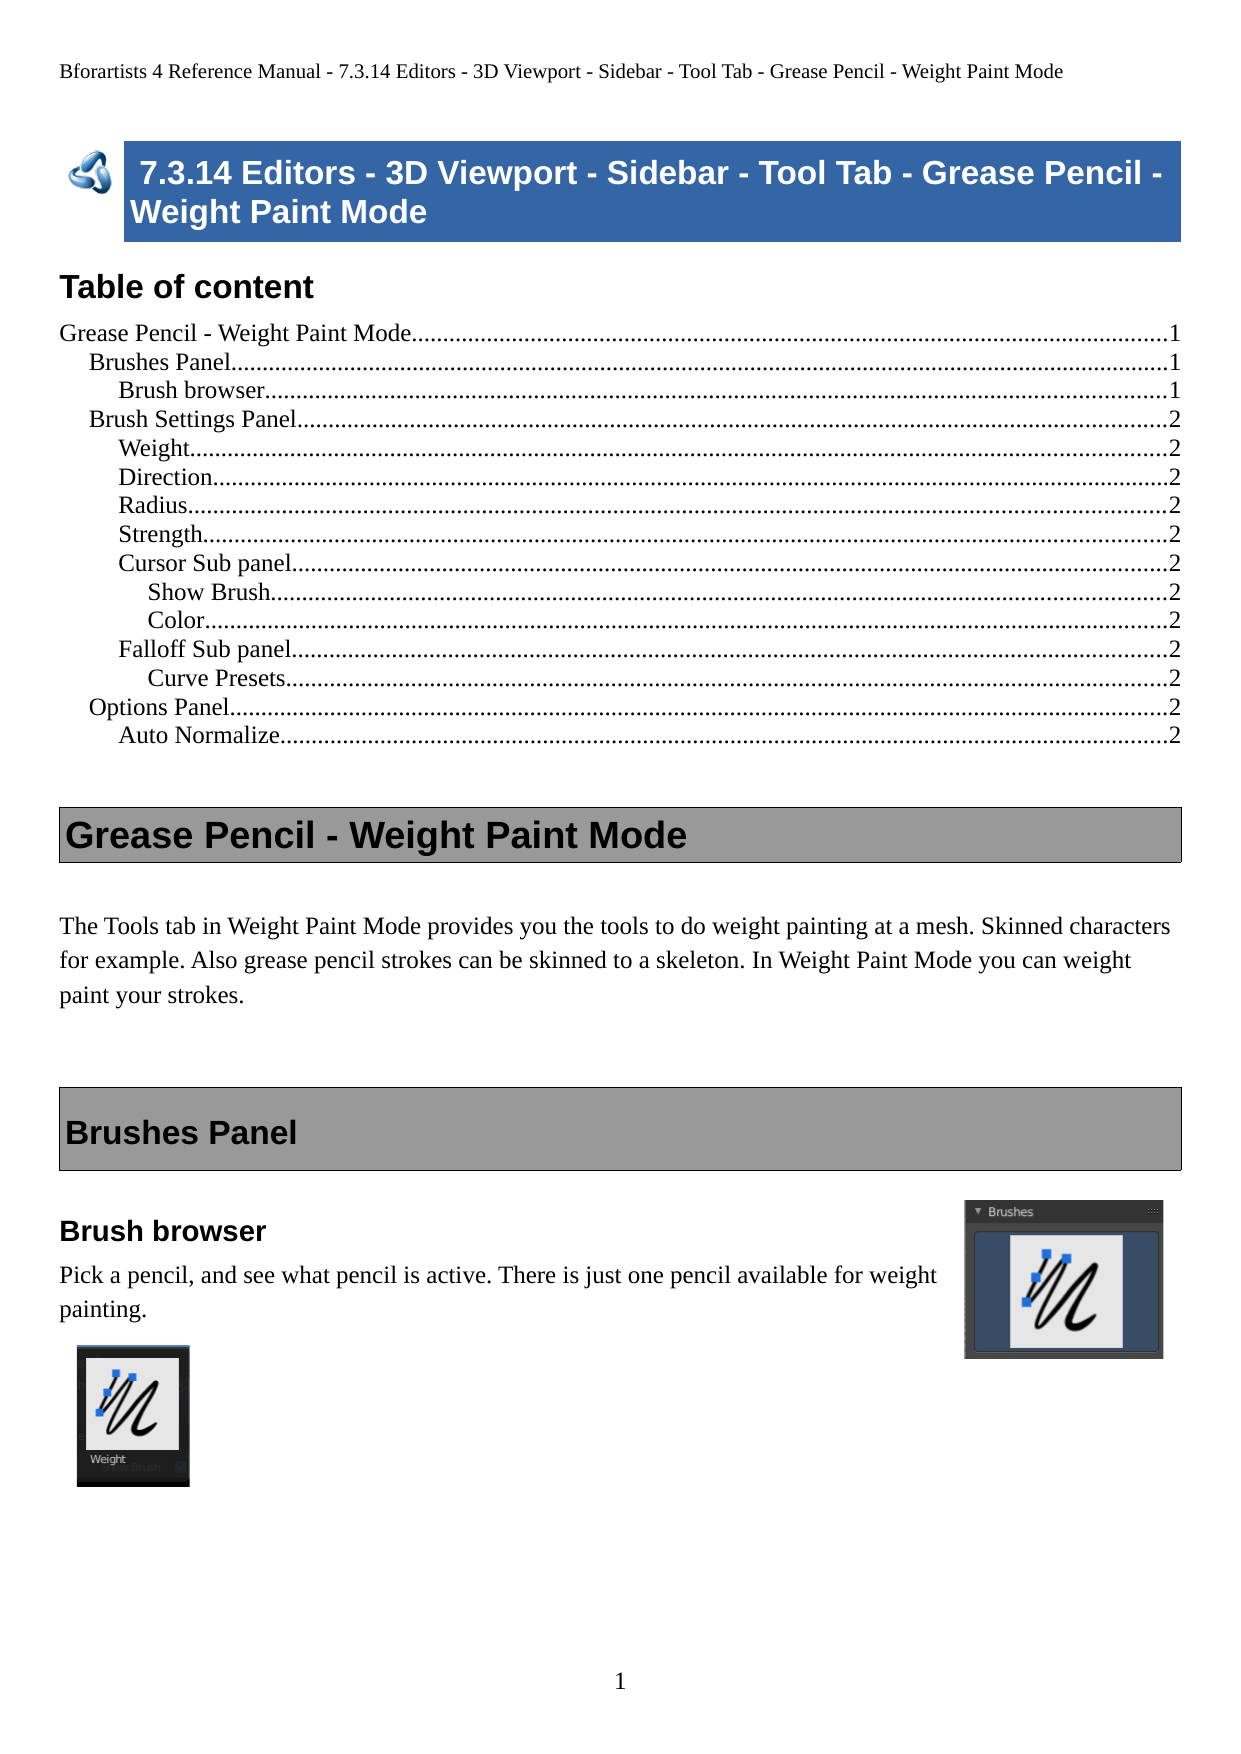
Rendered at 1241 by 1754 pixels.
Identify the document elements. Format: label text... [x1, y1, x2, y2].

text Pick a pencil, and see what pencil is active. There is just one pencil available for weight painting. [59, 1260, 964, 1323]
text Strength 2 [118, 519, 1181, 548]
subtitle [1164, 1213, 1181, 1247]
text Grease Pencil - Weight Paint Mode 1 [59, 318, 1181, 347]
picture [65, 147, 114, 197]
text Brush browser 1 [118, 375, 1181, 404]
text Falloff Sub panel 2 [118, 634, 1181, 663]
text Brushes Panel 1 [88, 347, 1181, 375]
text Radius 2 [118, 490, 1181, 519]
text Direction 2 [118, 462, 1181, 490]
table_header Brushes Panel [60, 1088, 1181, 1170]
text Show Brush 2 [147, 577, 1181, 605]
text Curve Presets 2 [147, 663, 1181, 692]
picture [964, 1200, 1164, 1359]
text Cursor Sub panel 2 [118, 548, 1181, 577]
text Color 2 [147, 605, 1181, 634]
text Options Panel 2 [88, 692, 1181, 720]
text Auto Normalize 2 [118, 720, 1181, 749]
text The Tools tab in Weight Paint Mode provides you the tools to do weight painting at a mesh. Skinned characters for example. Also grease pencil strokes can be skinned to a skeleton. In Weight Paint Mode you can weight paint your strokes. [59, 911, 1181, 1009]
text Brush Settings Panel 2 [88, 404, 1181, 433]
table_header [59, 141, 124, 242]
table_header Grease Pencil - Weight Paint Mode [60, 808, 1181, 862]
subtitle Brush browser [59, 1213, 964, 1247]
subtitle Table of content [59, 267, 1181, 305]
table_header 7.3.14 Editors - 3D Viewport - Sidebar - Tool Tab - Grease Pencil - Weight Paint Mode [124, 141, 1181, 242]
text Weight 2 [118, 433, 1181, 462]
picture [76, 1345, 190, 1487]
